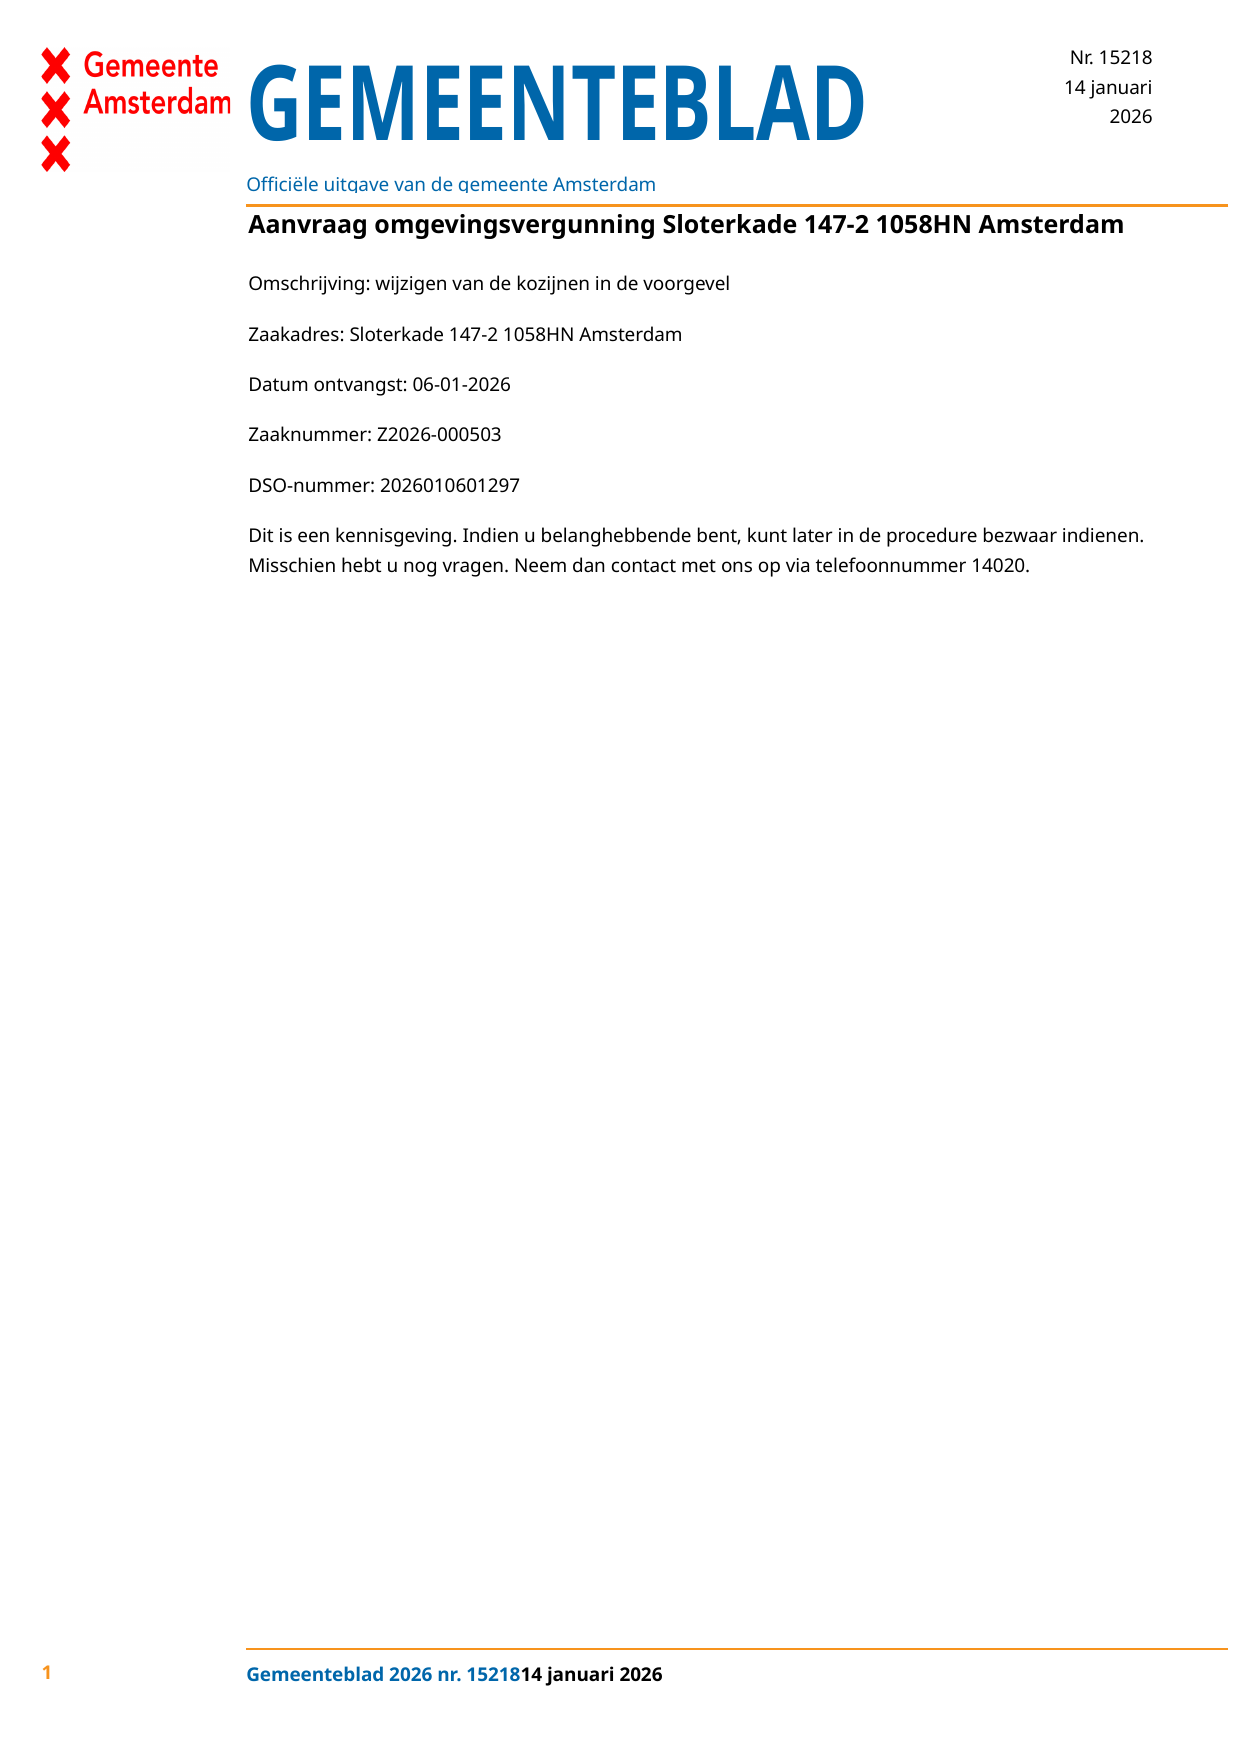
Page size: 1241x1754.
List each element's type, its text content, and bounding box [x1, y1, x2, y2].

text Zaaknummer: Z2026-000503 [248, 422, 1152, 447]
text Omschrijving: wijzigen van de kozijnen in de voorgevel [248, 270, 1152, 296]
text Zaakadres: Sloterkade 147-2 1058HN Amsterdam [248, 321, 1152, 346]
picture [41, 47, 231, 172]
text Dit is een kennisgeving. Indien u belanghebbende bent, kunt later in de procedure bezwaar indienen. Misschien hebt u nog vragen. Neem dan contact met ons op via telefoonnummer 14020. [248, 522, 1152, 578]
text Aanvraag omgevingsvergunning Sloterkade 147-2 1058HN Amsterdam [248, 207, 1152, 241]
text DSO-nummer: 2026010601297 [248, 472, 1152, 498]
text Datum ontvangst: 06-01-2026 [248, 371, 1152, 397]
